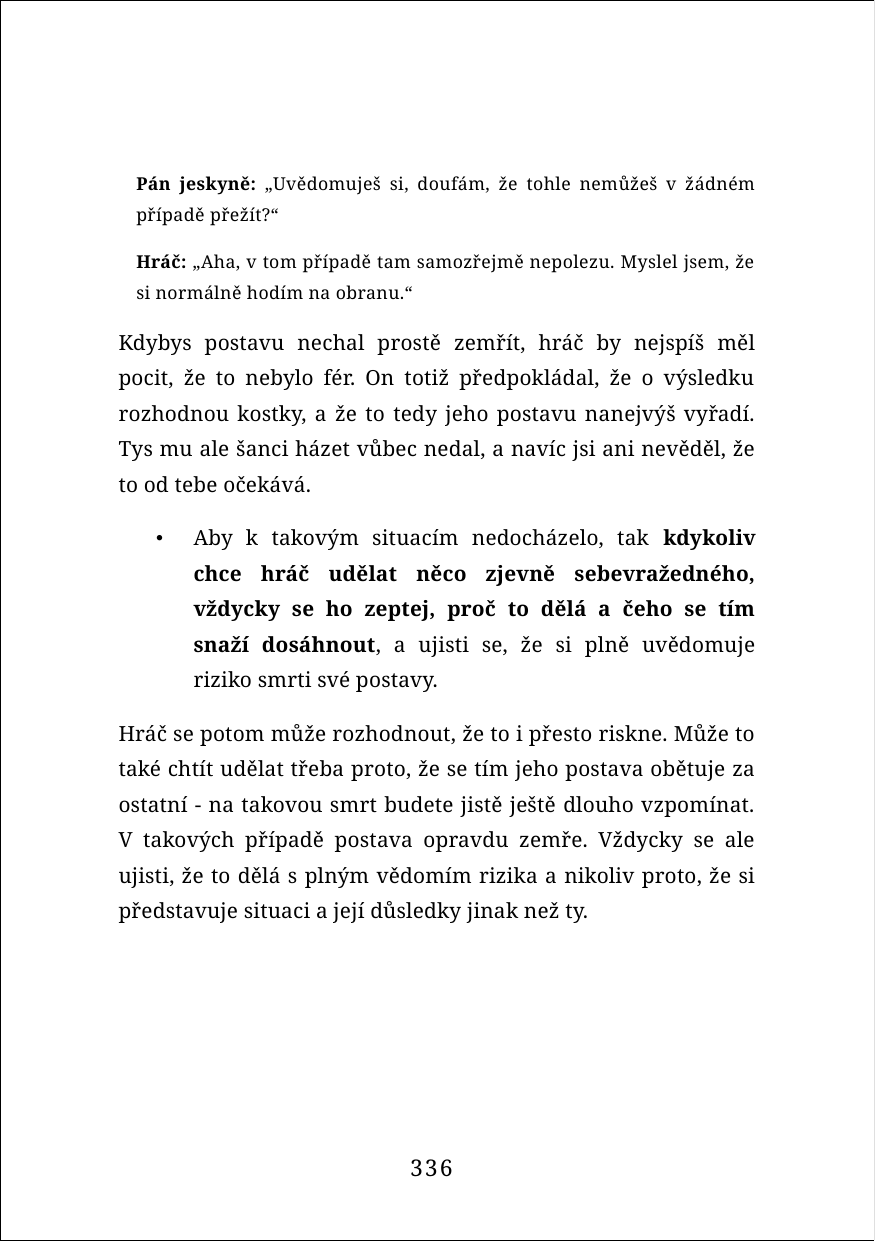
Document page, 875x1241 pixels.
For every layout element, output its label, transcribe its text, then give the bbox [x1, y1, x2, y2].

text Hráč: „Aha, v tom případě tam samozřejmě nepolezu. Myslel jsem, že si normálně hodím na obranu.“ [136, 250, 756, 304]
list Aby k takovým situacím nedocházelo, tak kdykoliv chce hráč udělat něco zjevně sebevražedného, vždycky se ho zeptej, proč to dělá a čeho se tím snaží dosáhnout, a ujisti se, že si plně uvědomuje riziko smrti své postavy. [156, 523, 756, 694]
text Kdybys postavu nechal prostě zemřít, hráč by nejspíš měl pocit, že to nebylo fér. On totiž předpokládal, že o výsledku rozhodnou kostky, a že to tedy jeho postavu nanejvýš vyřadí. Tys mu ale šanci házet vůbec nedal, a navíc jsi ani nevěděl, že to od tebe očekává. [118, 328, 756, 498]
text Hráč se potom může rozhodnout, že to i přesto riskne. Může to také chtít udělat třeba proto, že se tím jeho postava obětuje za ostatní - na takovou smrt budete jistě ještě dlouho vzpomínat. V takových případě postava opravdu zemře. Vždycky se ale ujisti, že to dělá s plným vědomím rizika a nikoliv proto, že si představuje situaci a její důsledky jinak než ty. [118, 719, 756, 925]
text Pán jeskyně: „Uvědomuješ si, doufám, že tohle nemůžeš v žádném případě přežít?“ [136, 172, 756, 226]
